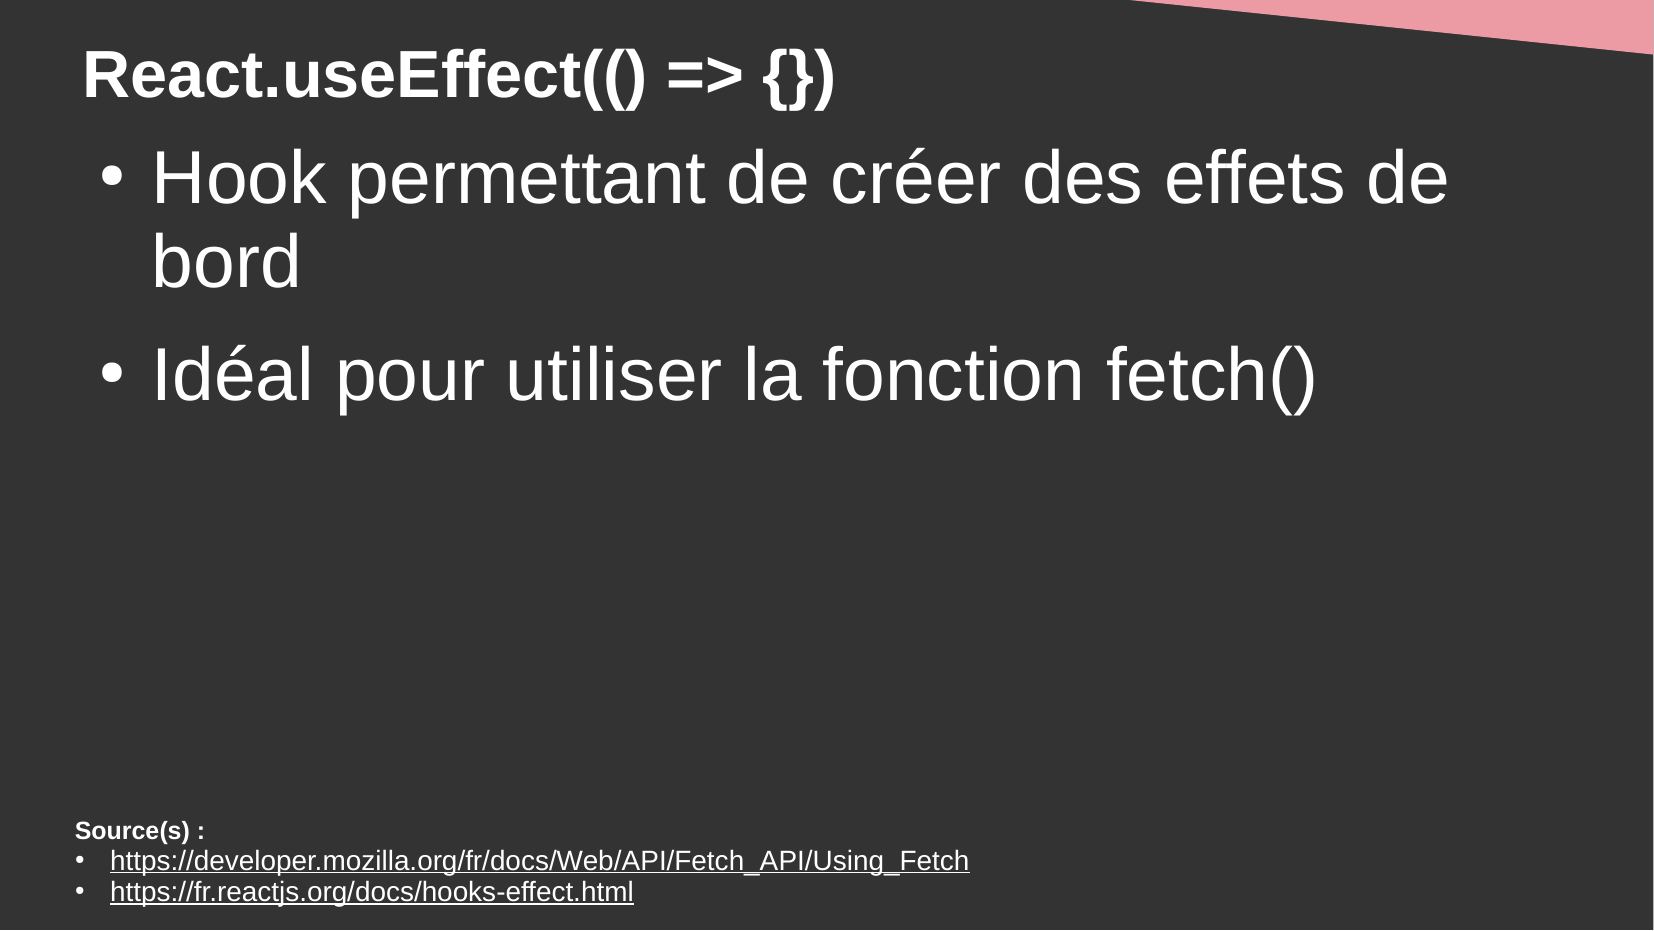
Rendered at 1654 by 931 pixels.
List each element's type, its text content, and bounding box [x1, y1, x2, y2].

text_box [1129, 0, 1654, 55]
list Hook permettant de créer des effets de bord Idéal pour utiliser la fonction fetch() [80, 135, 1619, 697]
title React.useEffect(() => {}) [82, 37, 1571, 114]
text_box Source(s) : https://developer.mozilla.org/fr/docs/Web/API/Fetch_API/Using_Fetch https://fr.reactjs.org/docs/hooks-effect.html [60, 809, 1546, 915]
